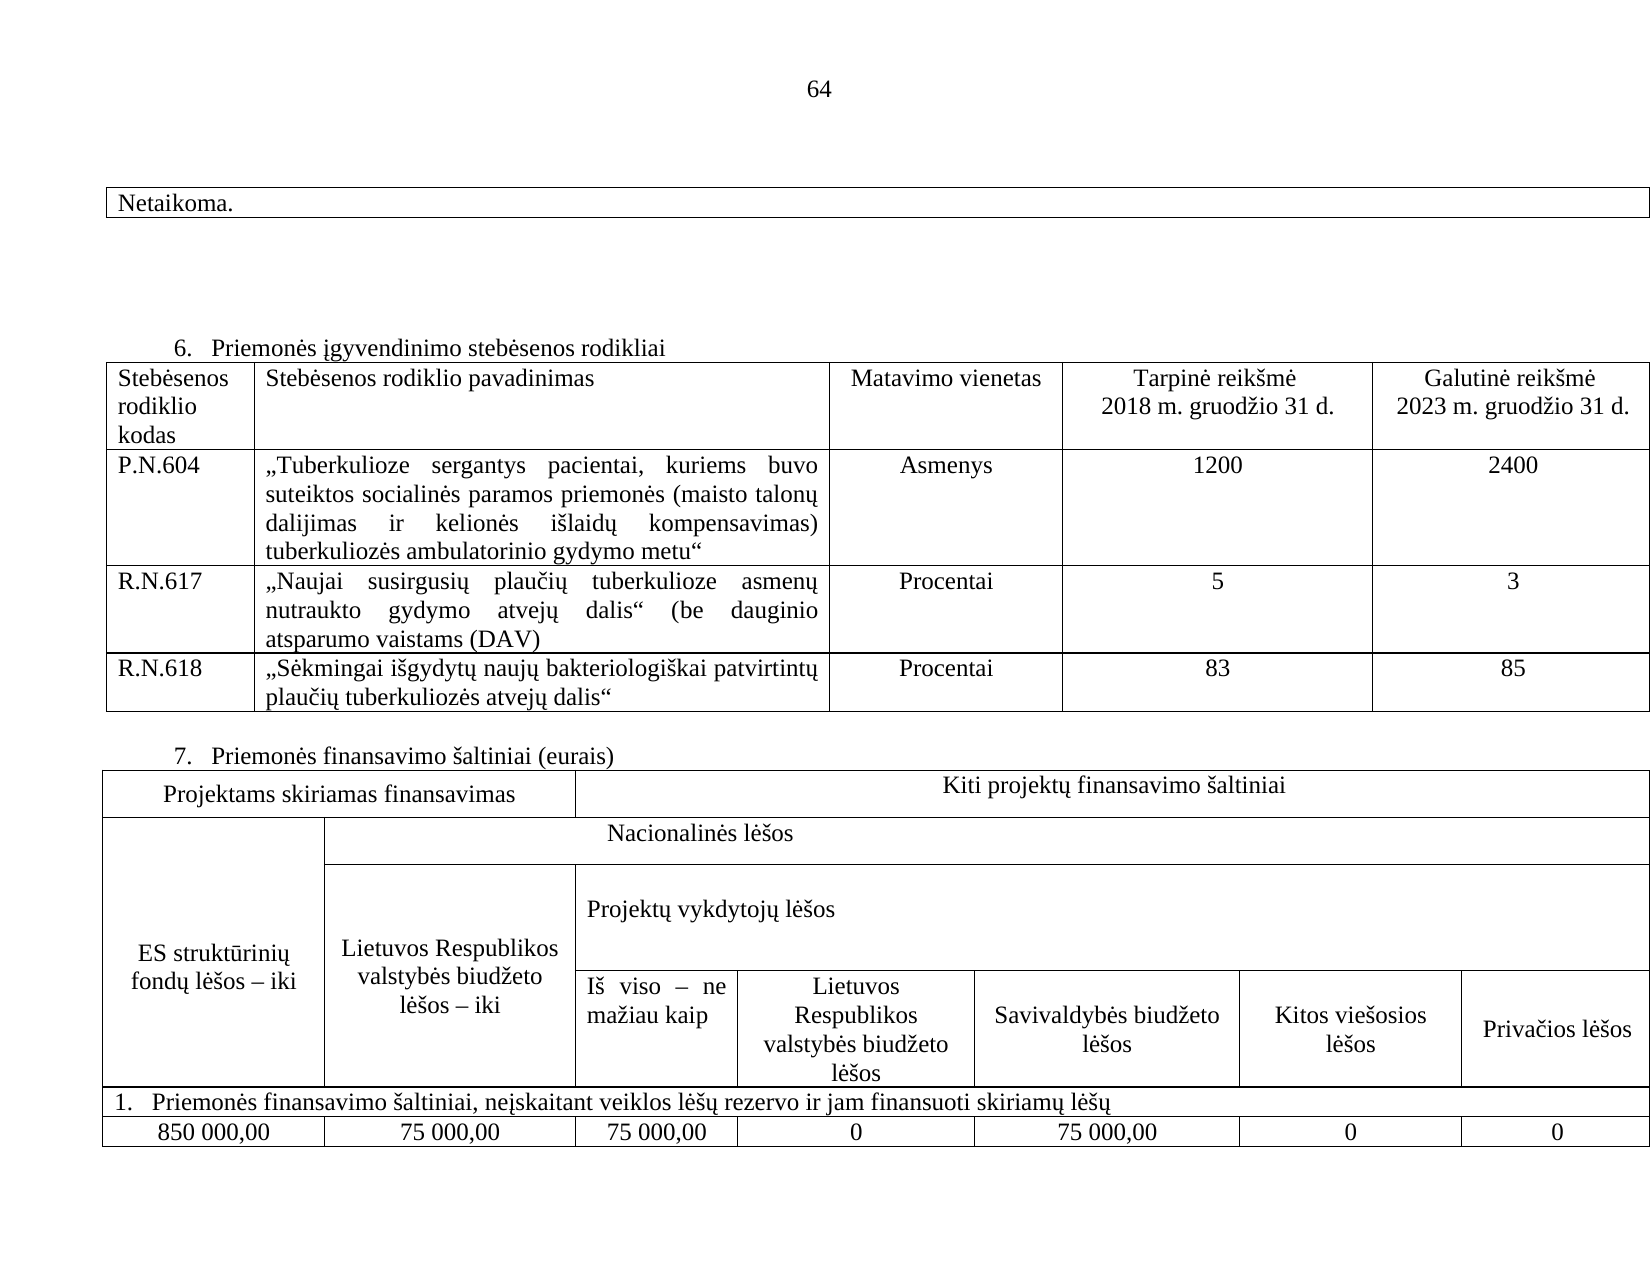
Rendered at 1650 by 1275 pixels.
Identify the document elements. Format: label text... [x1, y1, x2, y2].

table_cell 75 000,00 [576, 1117, 737, 1146]
table_cell 2400 [1373, 450, 1649, 565]
table_cell Procentai [830, 566, 1062, 652]
table_cell 850 000,00 [103, 1117, 324, 1146]
table_header Stebėsenos rodiklio kodas [107, 363, 254, 449]
table_cell Savivaldybės biudžeto lėšos [975, 971, 1239, 1086]
table_cell „Tuberkulioze sergantys pacientai, kuriems buvo suteiktos socialinės paramos priemonės (maisto talonų dalijimas ir kelionės išlaidų kompensavimas) tuberkuliozės ambulatorinio gydymo metu“ [255, 450, 829, 565]
table_header Galutinė reikšmė 2023 m. gruodžio 31 d. [1373, 363, 1649, 449]
table_header Matavimo vienetas [830, 363, 1062, 449]
table_cell 0 [1240, 1117, 1461, 1146]
table_header Stebėsenos rodiklio pavadinimas [255, 363, 829, 449]
table_cell Lietuvos Respublikos valstybės biudžeto lėšos [738, 971, 974, 1086]
text 7. Priemonės finansavimo šaltiniai (eurais) [173, 741, 1532, 769]
table_cell Asmenys [830, 450, 1062, 565]
table_cell P.N.604 [107, 450, 254, 565]
table_cell 0 [738, 1117, 974, 1146]
table_cell 1. Priemonės finansavimo šaltiniai, neįskaitant veiklos lėšų rezervo ir jam finansuoti skiriamų lėšų [103, 1088, 1649, 1116]
table_cell R.N.617 [107, 566, 254, 652]
table_cell 5 [1063, 566, 1372, 652]
table_cell R.N.618 [107, 654, 254, 711]
table_cell 85 [1373, 654, 1649, 711]
table_cell 83 [1063, 654, 1372, 711]
table_cell „Sėkmingai išgydytų naujų bakteriologiškai patvirtintų plaučių tuberkuliozės atvejų dalis“ [255, 654, 829, 711]
table_header Kiti projektų finansavimo šaltiniai [576, 771, 1649, 817]
table_header Projektams skiriamas finansavimas [103, 771, 575, 817]
table_cell 3 [1373, 566, 1649, 652]
table_cell Lietuvos Respublikos valstybės biudžeto lėšos – iki [325, 865, 575, 1086]
table_cell Procentai [830, 654, 1062, 711]
table_cell Projektų vykdytojų lėšos [576, 865, 1649, 970]
table_cell 75 000,00 [325, 1117, 575, 1146]
table_header Netaikoma. [107, 188, 1649, 217]
text 6. Priemonės įgyvendinimo stebėsenos rodikliai [173, 333, 1532, 362]
table_cell Nacionalinės lėšos [325, 818, 1649, 864]
table_cell Kitos viešosios lėšos [1240, 971, 1461, 1086]
table_cell ES struktūrinių fondų lėšos – iki [103, 818, 324, 1086]
table_header Tarpinė reikšmė 2018 m. gruodžio 31 d. [1063, 363, 1372, 449]
table_cell 75 000,00 [975, 1117, 1239, 1146]
table_cell Privačios lėšos [1462, 971, 1649, 1086]
table_cell „Naujai susirgusių plaučių tuberkulioze asmenų nutraukto gydymo atvejų dalis“ (be dauginio atsparumo vaistams (DAV) [255, 566, 829, 652]
table_cell Iš viso – ne mažiau kaip [576, 971, 737, 1086]
table_cell 1200 [1063, 450, 1372, 565]
table_cell 0 [1462, 1117, 1649, 1146]
